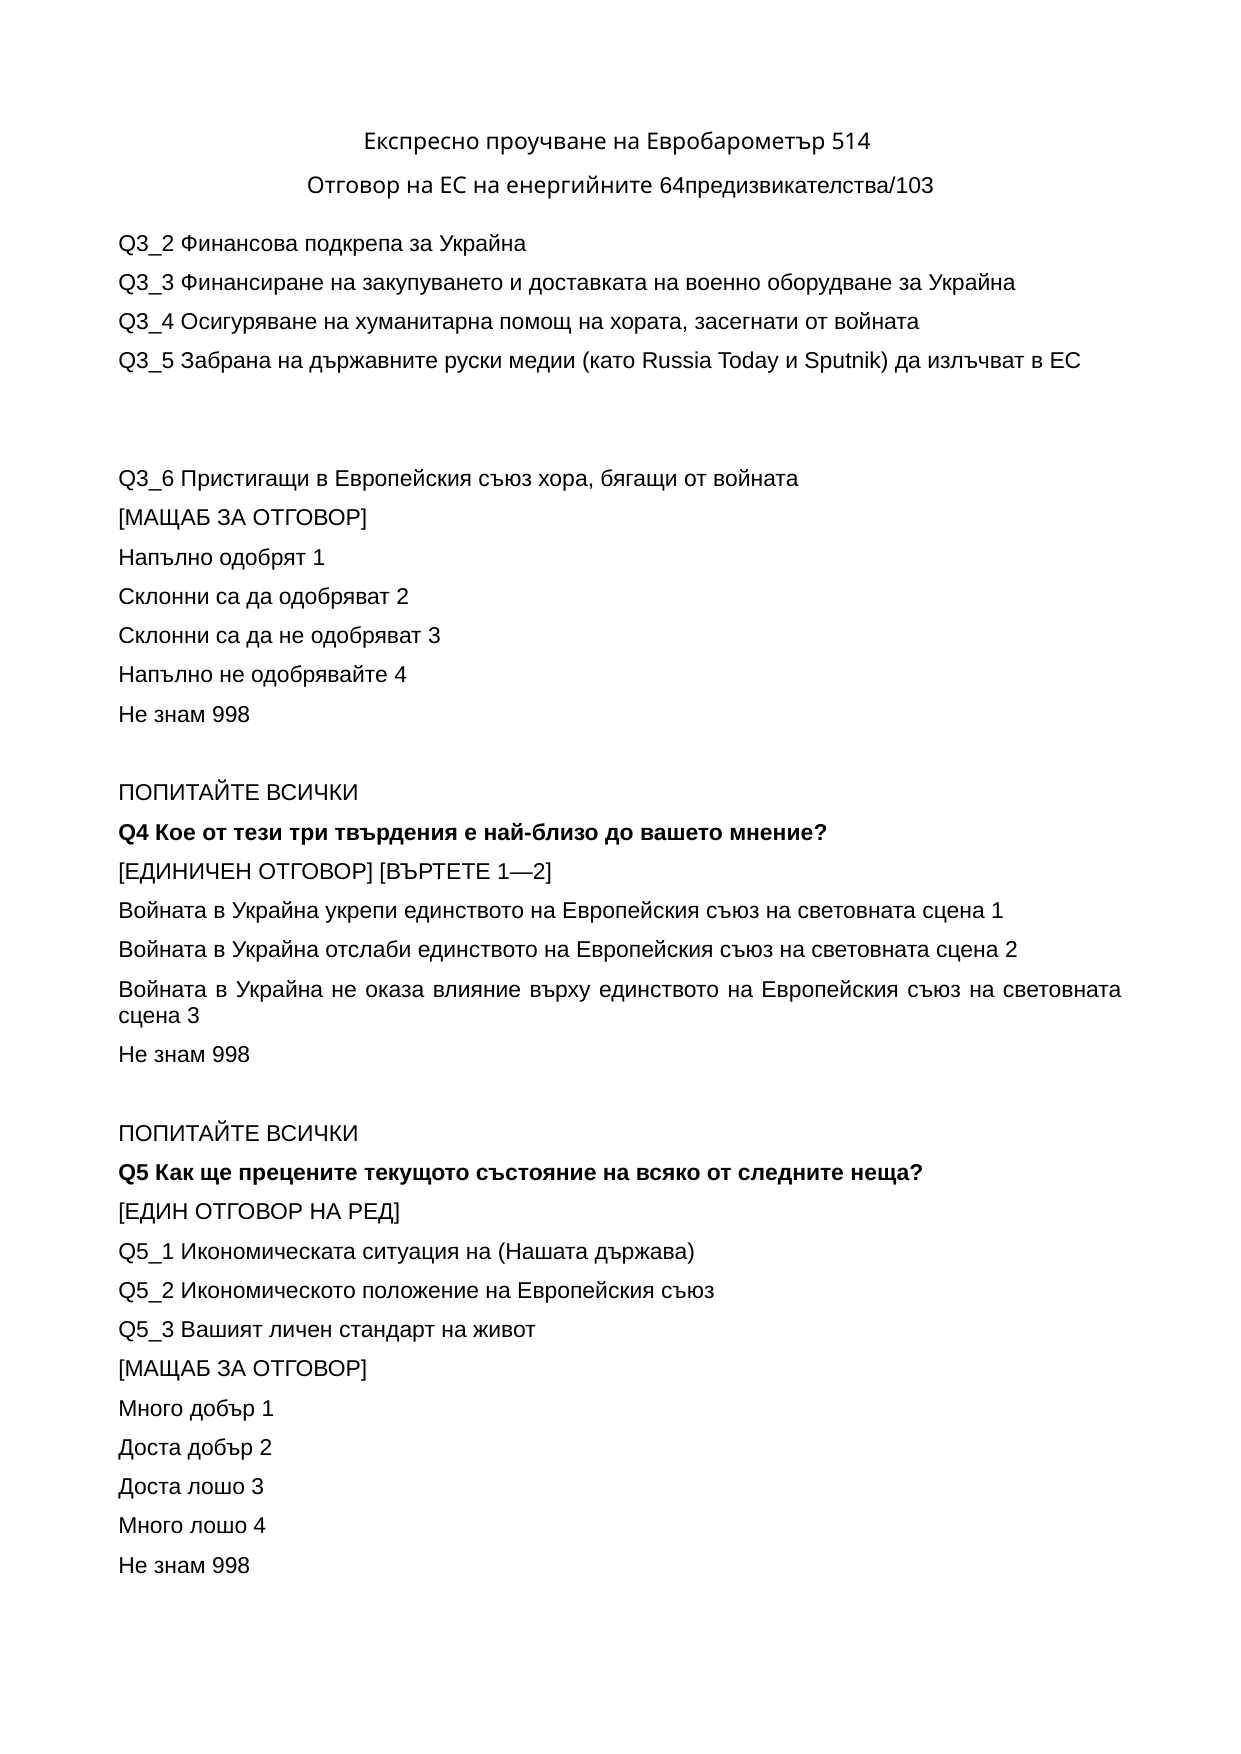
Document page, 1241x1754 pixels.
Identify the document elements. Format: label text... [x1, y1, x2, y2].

text Q5_1 Икономическата ситуация на (Нашата държава) [118, 1238, 1122, 1264]
text Q5_3 Вашият личен стандарт на живот [118, 1316, 1122, 1342]
text Не знам 998 [118, 701, 1122, 727]
text Войната в Украйна не оказа влияние върху единството на Европейския съюз на световната сцена 3 [118, 976, 1122, 1028]
text Войната в Украйна отслаби единството на Европейския съюз на световната сцена 2 [118, 936, 1122, 963]
text Q5 Как ще прецените текущото състояние на всяко от следните неща? [118, 1159, 1122, 1185]
text [МАЩАБ ЗА ОТГОВОР] [118, 504, 1122, 531]
text Войната в Украйна укрепи единството на Европейския съюз на световната сцена 1 [118, 897, 1122, 923]
text Q3_6 Пристигащи в Европейския съюз хора, бягащи от войната [118, 465, 1122, 491]
text [ЕДИН ОТГОВОР НА РЕД] [118, 1198, 1122, 1225]
text Q3_5 Забрана на държавните руски медии (като Russia Today и Sputnik) да излъчват в ЕС [118, 347, 1122, 374]
text ПОПИТАЙТЕ ВСИЧКИ [118, 1120, 1122, 1146]
text Напълно не одобрявайте 4 [118, 661, 1122, 688]
text ПОПИТАЙТЕ ВСИЧКИ [118, 779, 1122, 806]
text Много лошо 4 [118, 1512, 1122, 1539]
text Склонни са да одобряват 2 [118, 583, 1122, 609]
text Доста лошо 3 [118, 1473, 1122, 1499]
text Q3_4 Осигуряване на хуманитарна помощ на хората, засегнати от войната [118, 308, 1122, 334]
text [ЕДИНИЧЕН ОТГОВОР] [ВЪРТЕТЕ 1—2] [118, 858, 1122, 884]
text Q4 Кое от тези три твърдения е най-близо до вашето мнение? [118, 818, 1122, 845]
text Q3_3 Финансиране на закупуването и доставката на военно оборудване за Украйна [118, 269, 1122, 295]
text Доста добър 2 [118, 1434, 1122, 1460]
text Склонни са да не одобряват 3 [118, 622, 1122, 648]
text Много добър 1 [118, 1395, 1122, 1421]
text Не знам 998 [118, 1552, 1122, 1578]
text Q3_2 Финансова подкрепа за Украйна [118, 229, 1122, 256]
text Не знам 998 [118, 1041, 1122, 1068]
text [МАЩАБ ЗА ОТГОВОР] [118, 1355, 1122, 1382]
text Напълно одобрят 1 [118, 544, 1122, 570]
text Q5_2 Икономическото положение на Европейския съюз [118, 1277, 1122, 1303]
